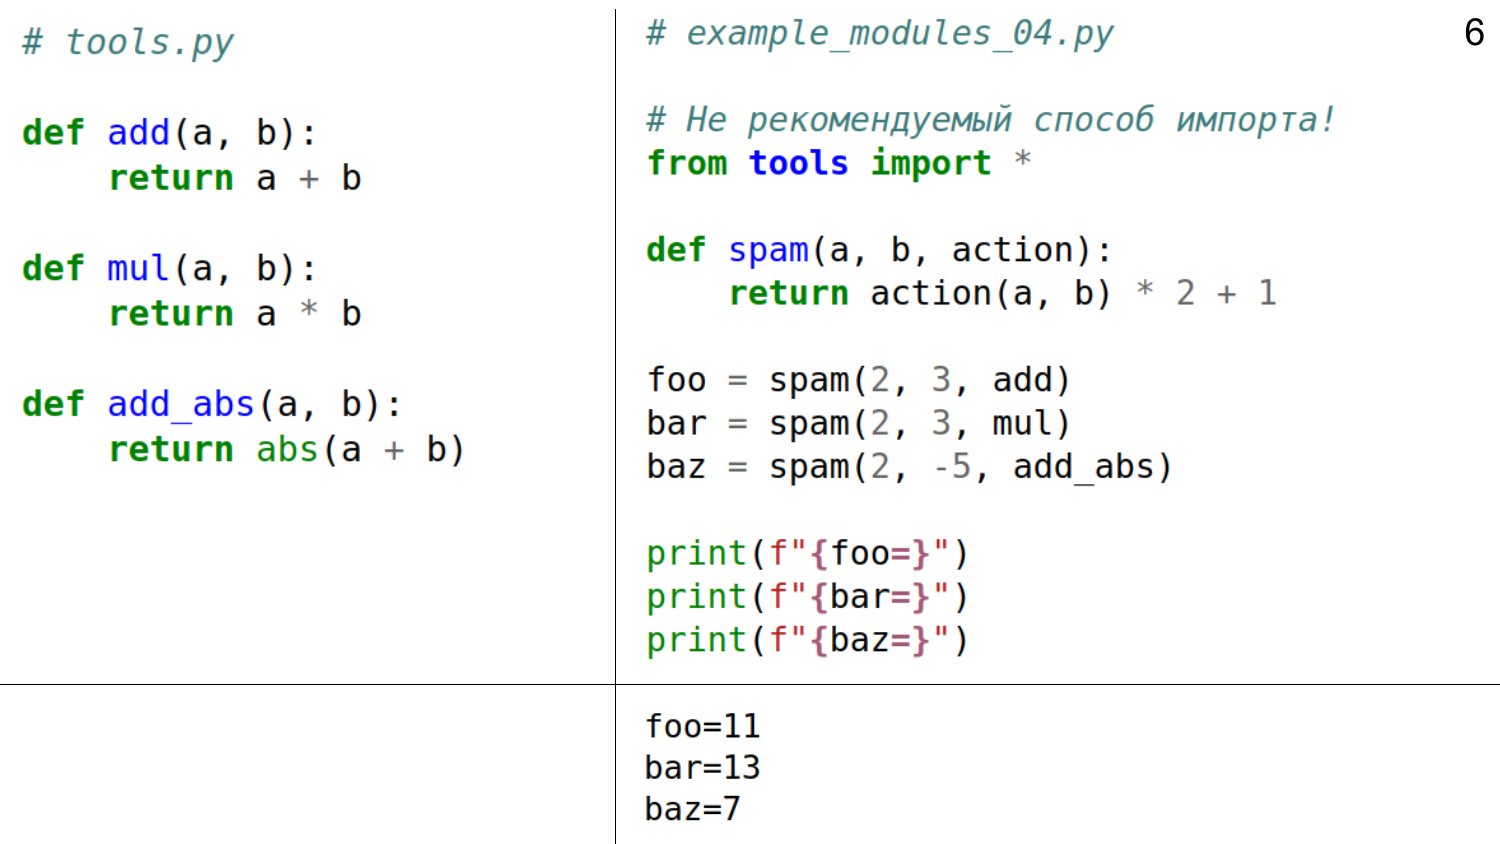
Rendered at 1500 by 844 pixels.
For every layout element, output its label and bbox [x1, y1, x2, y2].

picture [638, 695, 769, 830]
picture [640, 9, 1343, 668]
picture [13, 17, 473, 480]
